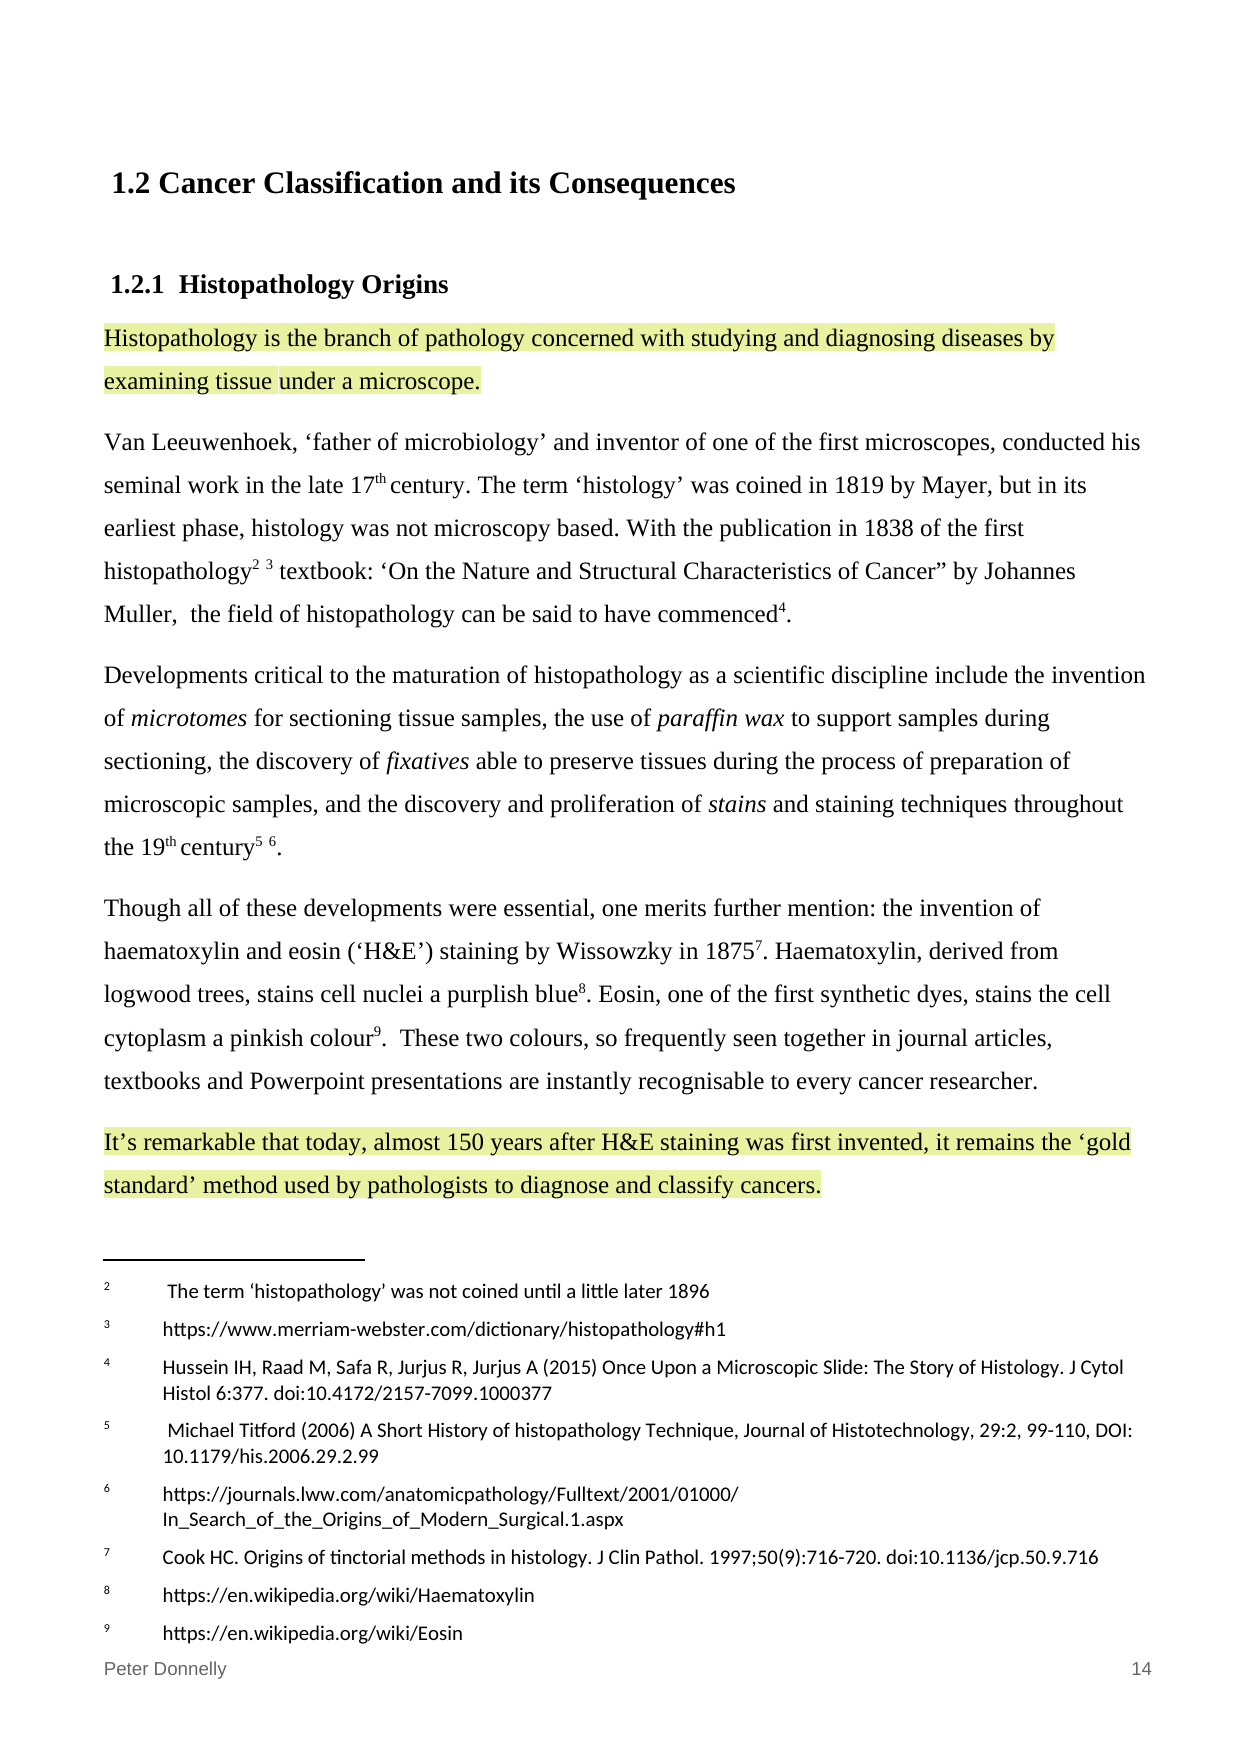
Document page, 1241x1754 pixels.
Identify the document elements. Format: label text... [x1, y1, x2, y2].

text Developments critical to the maturation of histopathology as a scientific discipline include the invention of microtomes for sectioning tissue samples, the use of paraffin wax to support samples during sectioning, the discovery of fixatives able to preserve tissues during the process of preparation of microscopic samples, and the discovery and proliferation of stains and staining techniques throughout the 19th century . [103, 660, 1146, 861]
subtitle Histopathology Origins [103, 268, 1146, 299]
text The term ‘histopathology’ was not coined until a little later 1896 [103, 1278, 1146, 1304]
text https://en.wikipedia.org/wiki/Eosin [103, 1620, 1146, 1646]
text Van Leeuwenhoek, ‘father of microbiology’ and inventor of one of the first microscopes, conducted his seminal work in the late 17th century. The term ‘histology’ was coined in 1819 by Mayer, but in its earliest phase, histology was not microscopy based. With the publication in 1838 of the first histopathology textbook: ‘On the Nature and Structural Characteristics of Cancer” by Johannes Muller, the field of histopathology can be said to have commenced. [103, 427, 1146, 628]
text Hussein IH, Raad M, Safa R, Jurjus R, Jurjus A (2015) Once Upon a Microscopic Slide: The Story of Histology. J Cytol Histol 6:377. doi:10.4172/2157-7099.1000377 [103, 1354, 1146, 1405]
text It’s remarkable that today, almost 150 years after H&E staining was first invented, it remains the ‘gold standard’ method used by pathologists to diagnose and classify cancers. [103, 1127, 1146, 1198]
text https://journals.lww.com/anatomicpathology/Fulltext/2001/01000/In_Search_of_the_Origins_of_Modern_Surgical.1.aspx [103, 1481, 1146, 1532]
text Histopathology is the branch of pathology concerned with studying and diagnosing diseases by examining tissue under a microscope. [103, 323, 1146, 394]
subtitle Cancer Classification and its Consequences [103, 164, 1146, 200]
text https://en.wikipedia.org/wiki/Haematoxylin [103, 1582, 1146, 1608]
text Michael Titford (2006) A Short History of histopathology Technique, Journal of Histotechnology, 29:2, 99-110, DOI: 10.1179/his.2006.29.2.99 [103, 1418, 1146, 1468]
text Though all of these developments were essential, one merits further mention: the invention of haematoxylin and eosin (‘H&E’) staining by Wissowzky in 1875. Haematoxylin, derived from logwood trees, stains cell nuclei a purplish blue. Eosin, one of the first synthetic dyes, stains the cell cytoplasm a pinkish colour. These two colours, so frequently seen together in journal articles, textbooks and Powerpoint presentations are instantly recognisable to every cancer researcher. [103, 893, 1146, 1094]
text Cook HC. Origins of tinctorial methods in histology. J Clin Pathol. 1997;50(9):716-720. doi:10.1136/jcp.50.9.716 [103, 1544, 1146, 1570]
text https://www.merriam-webster.com/dictionary/histopathology#h1 [103, 1316, 1146, 1342]
